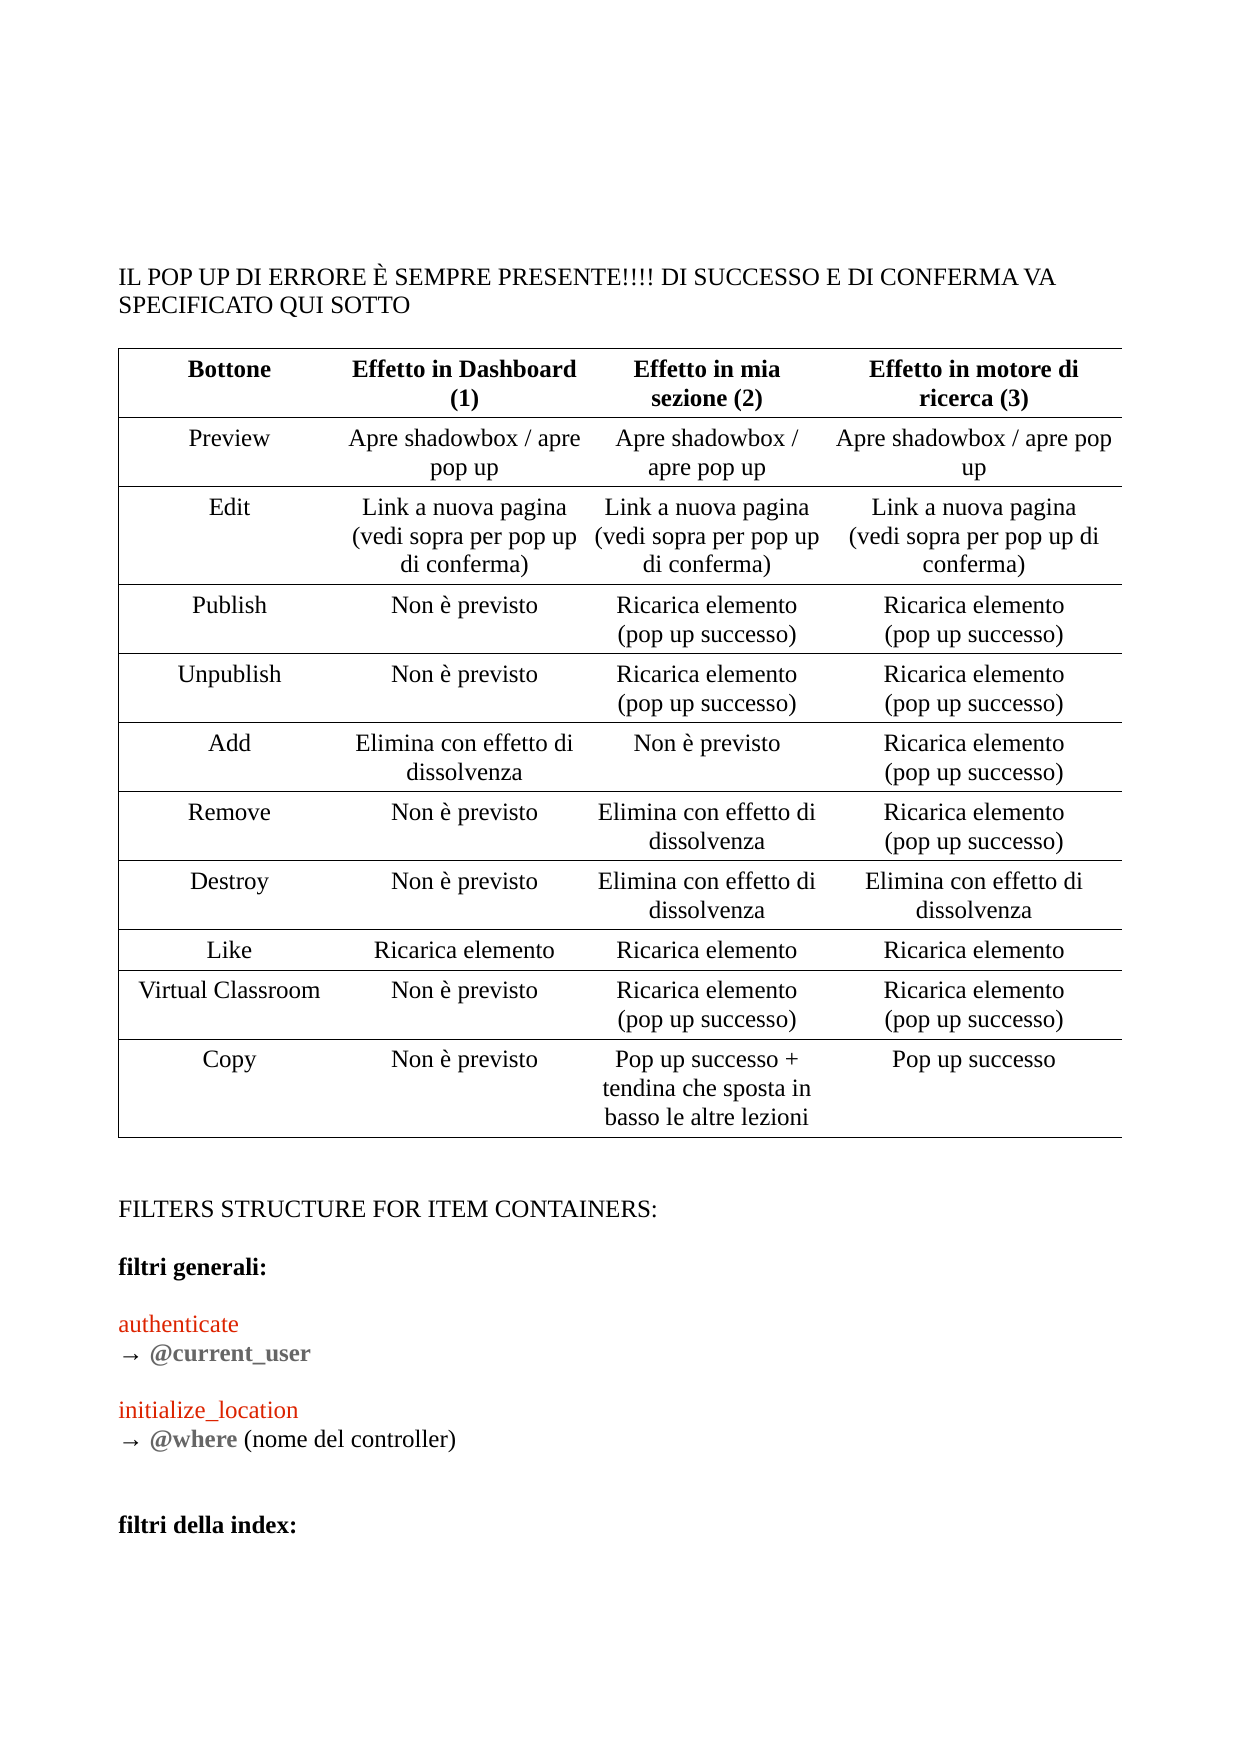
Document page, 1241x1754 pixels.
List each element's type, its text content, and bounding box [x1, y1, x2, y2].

table_cell Ricarica elemento (pop up successo) [826, 654, 1122, 722]
table_cell Ricarica elemento [826, 930, 1122, 970]
table_cell Non è previsto [341, 971, 588, 1039]
table_cell Elimina con effetto di dissolvenza [826, 861, 1122, 929]
text filtri generali: [118, 1252, 1122, 1280]
table_cell Apre shadowbox / apre pop up [588, 418, 826, 486]
table_cell Non è previsto [588, 723, 826, 791]
table_cell Non è previsto [341, 861, 588, 929]
table_cell Ricarica elemento (pop up successo) [588, 971, 826, 1039]
table_cell Link a nuova pagina (vedi sopra per pop up di conferma) [826, 487, 1122, 584]
table_cell Preview [119, 418, 341, 486]
text authenticate [118, 1309, 1122, 1338]
table_cell Edit [119, 487, 341, 584]
table_cell Ricarica elemento [341, 930, 588, 970]
text filtri della index: [118, 1510, 1122, 1539]
table_cell Elimina con effetto di dissolvenza [588, 861, 826, 929]
table_cell Elimina con effetto di dissolvenza [588, 792, 826, 860]
table_cell Apre shadowbox / apre pop up [341, 418, 588, 486]
table_cell Link a nuova pagina (vedi sopra per pop up di conferma) [588, 487, 826, 584]
text IL POP UP DI ERRORE È SEMPRE PRESENTE!!!! DI SUCCESSO E DI CONFERMA VA SPECIFICATO QUI SOTTO [118, 262, 1122, 319]
table_cell Ricarica elemento (pop up successo) [826, 723, 1122, 791]
text → @current_user [118, 1338, 1122, 1367]
table_cell Virtual Classroom [119, 971, 341, 1039]
table_cell Non è previsto [341, 585, 588, 653]
table_cell Ricarica elemento (pop up successo) [826, 971, 1122, 1039]
table_cell Unpublish [119, 654, 341, 722]
text FILTERS STRUCTURE FOR ITEM CONTAINERS: [118, 1194, 1122, 1223]
table_cell Non è previsto [341, 792, 588, 860]
table_cell Elimina con effetto di dissolvenza [341, 723, 588, 791]
table_header Effetto in motore di ricerca (3) [826, 349, 1122, 417]
table_cell Destroy [119, 861, 341, 929]
table_cell Pop up successo [826, 1040, 1122, 1137]
table_cell Ricarica elemento (pop up successo) [826, 585, 1122, 653]
table_cell Remove [119, 792, 341, 860]
table_cell Non è previsto [341, 654, 588, 722]
table_cell Ricarica elemento [588, 930, 826, 970]
table_header Bottone [119, 349, 341, 417]
table_cell Ricarica elemento (pop up successo) [826, 792, 1122, 860]
table_cell Pop up successo + tendina che sposta in basso le altre lezioni [588, 1040, 826, 1137]
table_header Effetto in Dashboard (1) [341, 349, 588, 417]
table_cell Copy [119, 1040, 341, 1137]
table_cell Ricarica elemento (pop up successo) [588, 654, 826, 722]
table_cell Apre shadowbox / apre pop up [826, 418, 1122, 486]
table_cell Publish [119, 585, 341, 653]
table_cell Link a nuova pagina (vedi sopra per pop up di conferma) [341, 487, 588, 584]
table_cell Ricarica elemento (pop up successo) [588, 585, 826, 653]
table_cell Like [119, 930, 341, 970]
table_cell Add [119, 723, 341, 791]
text → @where (nome del controller) [118, 1424, 1122, 1453]
table_header Effetto in mia sezione (2) [588, 349, 826, 417]
text initialize_location [118, 1395, 1122, 1424]
table_cell Non è previsto [341, 1040, 588, 1137]
